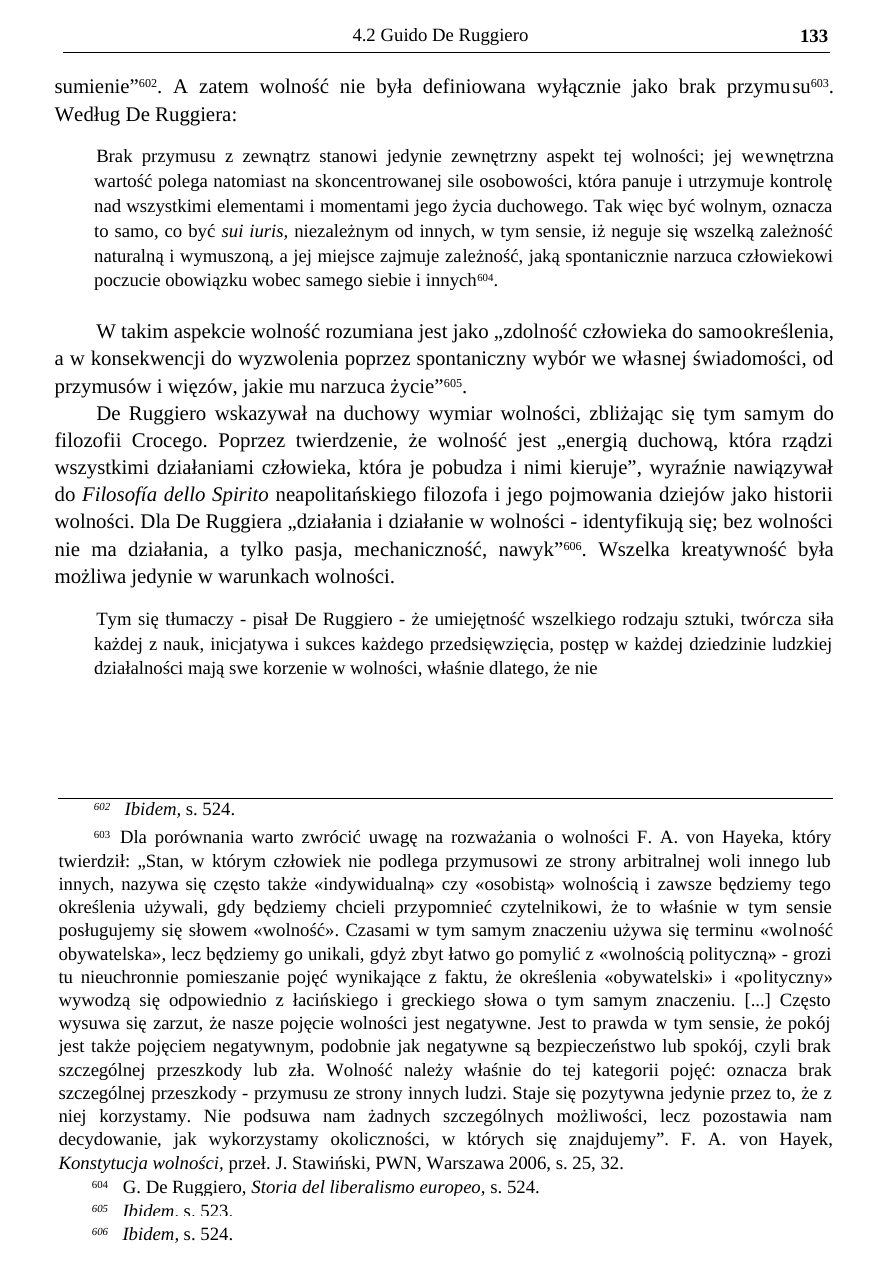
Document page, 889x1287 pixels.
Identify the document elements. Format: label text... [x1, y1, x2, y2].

text W takim aspekcie wolność rozumiana jest jako „zdolność człowieka do samo­określenia, a w konsekwencji do wyzwolenia poprzez spontaniczny wybór we wła­snej świadomości, od przymusów i więzów, jakie mu narzuca życie”605. [54, 319, 834, 398]
text 605 Ibidem, s. 523. [58, 1200, 833, 1216]
text Brak przymusu z zewnątrz stanowi jedynie zewnętrzny aspekt tej wolności; jej we­wnętrzna wartość polega natomiast na skoncentrowanej sile osobowości, która panuje i utrzymuje kontrolę nad wszystkimi elementami i momentami jego życia duchowego. Tak więc być wolnym, oznacza to samo, co być sui iuris, niezależnym od innych, w tym sensie, iż neguje się wszelką zależność naturalną i wymuszoną, a jej miejsce zajmuje za­leżność, jaką spontanicznie narzuca człowiekowi poczucie obowiązku wobec samego siebie i innych604. [94, 145, 834, 291]
text 606 Ibidem, s. 524. [58, 1223, 833, 1244]
text 603 Dla porównania warto zwrócić uwagę na rozważania o wolności F. A. von Hayeka, który twierdził: „Stan, w którym człowiek nie podlega przymusowi ze strony arbitralnej woli innego lub innych, nazywa się często także «indywidualną» czy «osobistą» wolnością i zawsze będziemy tego określenia używali, gdy będziemy chcieli przypomnieć czytelnikowi, że to właśnie w tym sensie posługujemy się słowem «wolność». Czasami w tym samym znaczeniu używa się terminu «wol­ność obywatelska», lecz będziemy go unikali, gdyż zbyt łatwo go pomylić z «wolnością polityczną» - grozi tu nieuchronnie pomieszanie pojęć wynikające z faktu, że określenia «obywatelski» i «po­lityczny» wywodzą się odpowiednio z łacińskiego i greckiego słowa o tym samym znaczeniu. [...] Często wysuwa się zarzut, że nasze pojęcie wolności jest negatywne. Jest to prawda w tym sensie, że pokój jest także pojęciem negatywnym, podobnie jak negatywne są bezpieczeństwo lub spokój, czyli brak szczególnej przeszkody lub zła. Wolność należy właśnie do tej kategorii pojęć: oznacza brak szczególnej przeszkody - przymusu ze strony innych ludzi. Staje się pozytywna jedynie przez to, że z niej korzystamy. Nie podsuwa nam żadnych szczególnych możliwości, lecz pozostawia nam decydowanie, jak wykorzystamy okoliczności, w których się znajdujemy”. F. A. von Hayek, Konstytucja wolności, przeł. J. Stawiński, PWN, Warszawa 2006, s. 25, 32. [58, 826, 833, 1172]
text Tym się tłumaczy - pisał De Ruggiero - że umiejętność wszelkiego rodzaju sztuki, twór­cza siła każdej z nauk, inicjatywa i sukces każdego przedsięwzięcia, postęp w każdej dziedzinie ludzkiej działalności mają swe korzenie w wolności, właśnie dlatego, że nie [94, 608, 834, 679]
text 4.2 Guido De Ruggiero [352, 24, 540, 45]
text sumienie”602. A zatem wolność nie była definiowana wyłącznie jako brak przymu­su603. Według De Ruggiera: [54, 74, 834, 126]
text 602 Ibidem, s. 524. [58, 799, 833, 819]
text 604 G. De Ruggiero, Storia del liberalismo europeo, s. 524. [58, 1176, 833, 1196]
text De Ruggiero wskazywał na duchowy wymiar wolności, zbliżając się tym sa­mym do filozofii Crocego. Poprzez twierdzenie, że wolność jest „energią duchową, która rządzi wszystkimi działaniami człowieka, która je pobudza i nimi kieruje”, wyraźnie nawiązywał do Filosofía dello Spirito neapolitańskiego filozofa i jego pojmowania dziejów jako historii wolności. Dla De Ruggiera „działania i działanie w wolności - identyfikują się; bez wolności nie ma działania, a tylko pasja, me­chaniczność, nawyk”606. Wszelka kreatywność była możliwa jedynie w warunkach wolności. [54, 401, 834, 588]
text 133 [800, 25, 832, 46]
